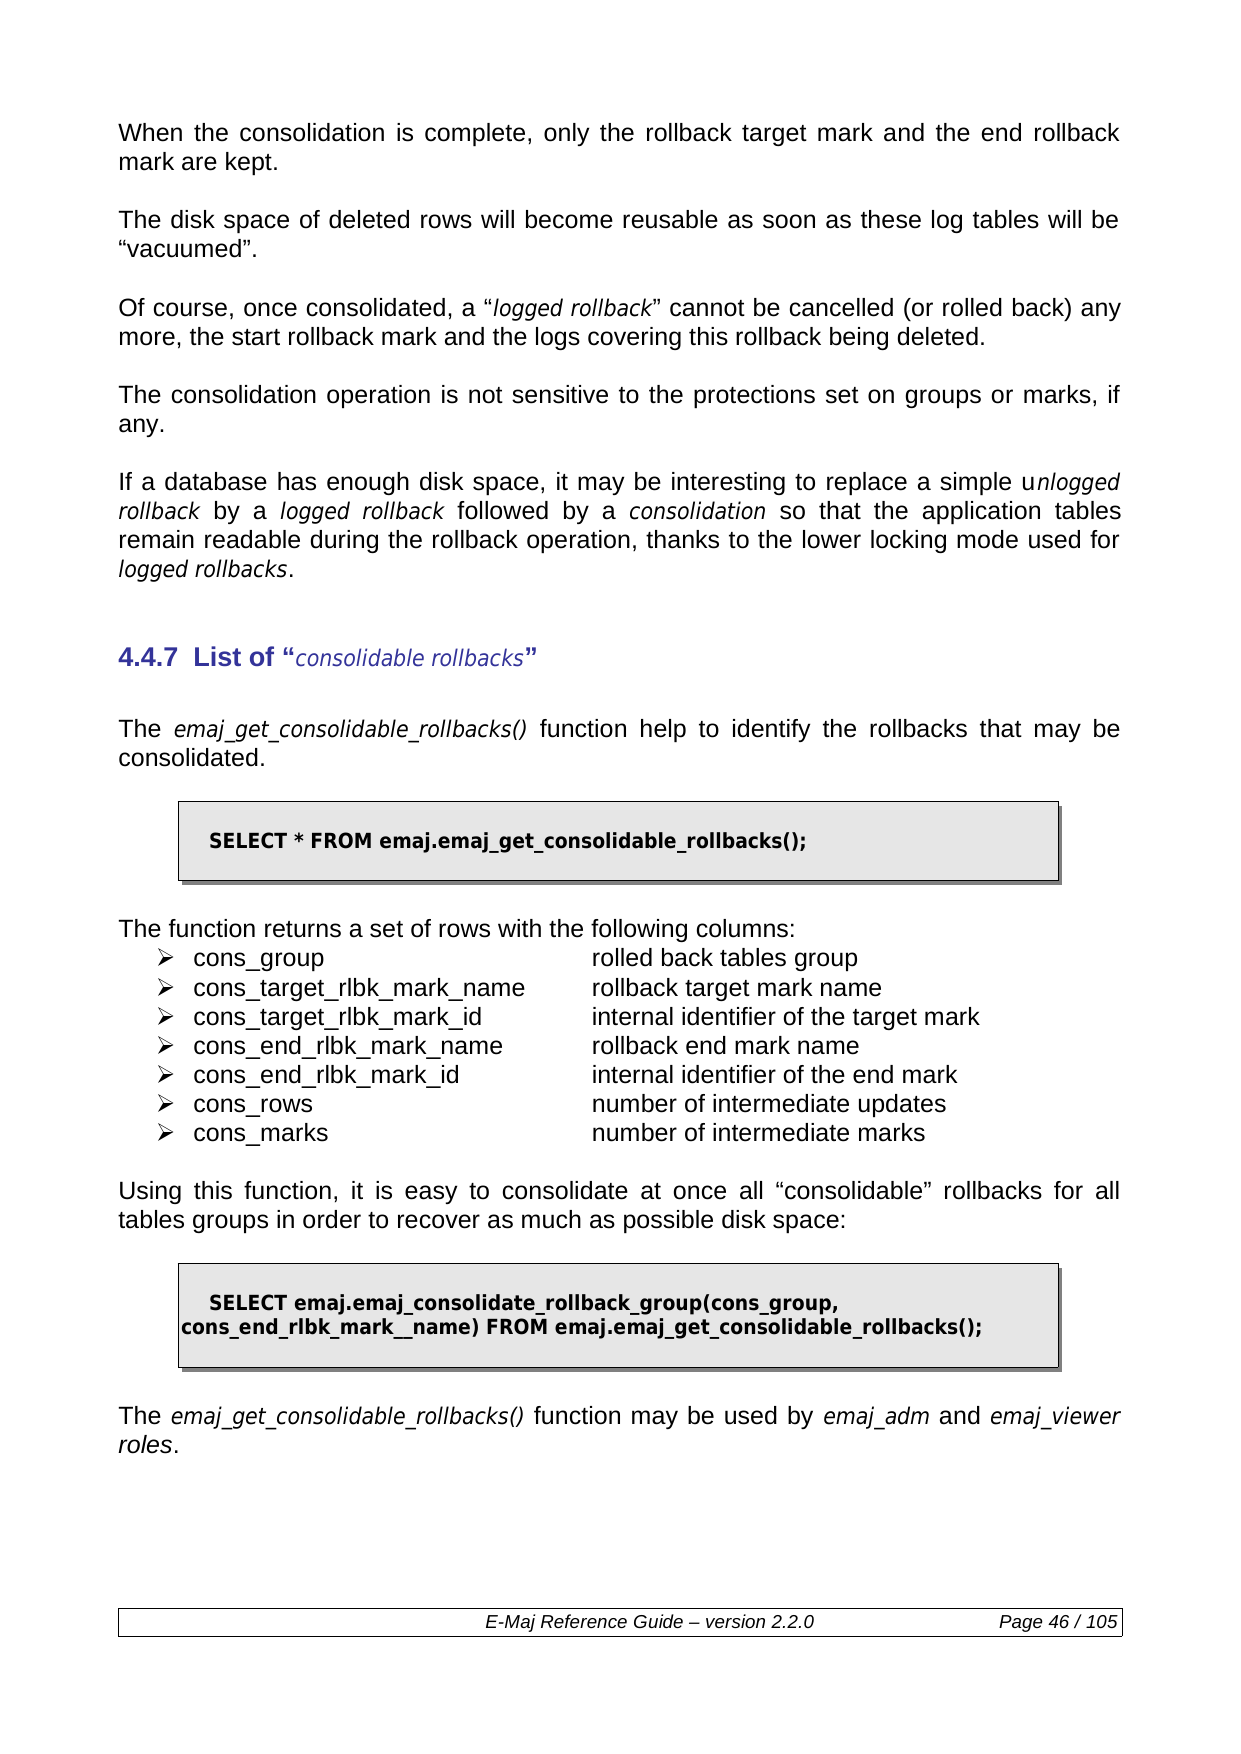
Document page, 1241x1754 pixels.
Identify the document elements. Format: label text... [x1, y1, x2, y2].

text The function returns a set of rows with the following columns: [118, 914, 1122, 943]
text The emaj_get_consolidable_rollbacks() function help to identify the rollbacks that may be consolidated. [118, 714, 1122, 772]
list cons_target_rlbk_mark_name rollback target mark name [156, 972, 1122, 1001]
text SELECT emaj.emaj_consolidate_rollback_group(cons_group, cons_end_rlbk_mark__name) FROM emaj.emaj_get_consolidable_rollbacks(); [179, 1287, 1058, 1336]
list cons_end_rlbk_mark_name rollback end mark name [156, 1031, 1122, 1059]
list cons_group rolled back tables group [156, 943, 1122, 972]
text The emaj_get_consolidable_rollbacks() function may be used by emaj_adm and emaj_viewer roles. [118, 1401, 1122, 1459]
list cons_end_rlbk_mark_id internal identifier of the end mark [156, 1059, 1122, 1089]
list cons_marks number of intermediate marks [156, 1118, 1122, 1147]
text Using this function, it is easy to consolidate at once all “consolidable” rollbacks for all tables groups in order to recover as much as possible disk space: [118, 1176, 1122, 1234]
text If a database has enough disk space, it may be interesting to replace a simple unlogged rollback by a logged rollback followed by a consolidation so that the application tables remain readable during the rollback operation, thanks to the lower locking mode used for logged rollbacks. [118, 467, 1122, 583]
list cons_target_rlbk_mark_id internal identifier of the target mark [156, 1001, 1122, 1031]
text The consolidation operation is not sensitive to the protections set on groups or marks, if any. [118, 380, 1122, 438]
text Of course, once consolidated, a “logged rollback” cannot be cancelled (or rolled back) any more, the start rollback mark and the logs covering this rollback being deleted. [118, 292, 1122, 351]
subtitle List of “consolidable rollbacks” [118, 641, 1122, 672]
list cons_rows number of intermediate updates [156, 1089, 1122, 1118]
text The disk space of deleted rows will become reusable as soon as these log tables will be “vacuumed”. [118, 205, 1122, 263]
text When the consolidation is complete, only the rollback target mark and the end rollback mark are kept. [118, 118, 1122, 176]
text SELECT * FROM emaj.emaj_get_consolidable_rollbacks(); [179, 826, 1058, 850]
